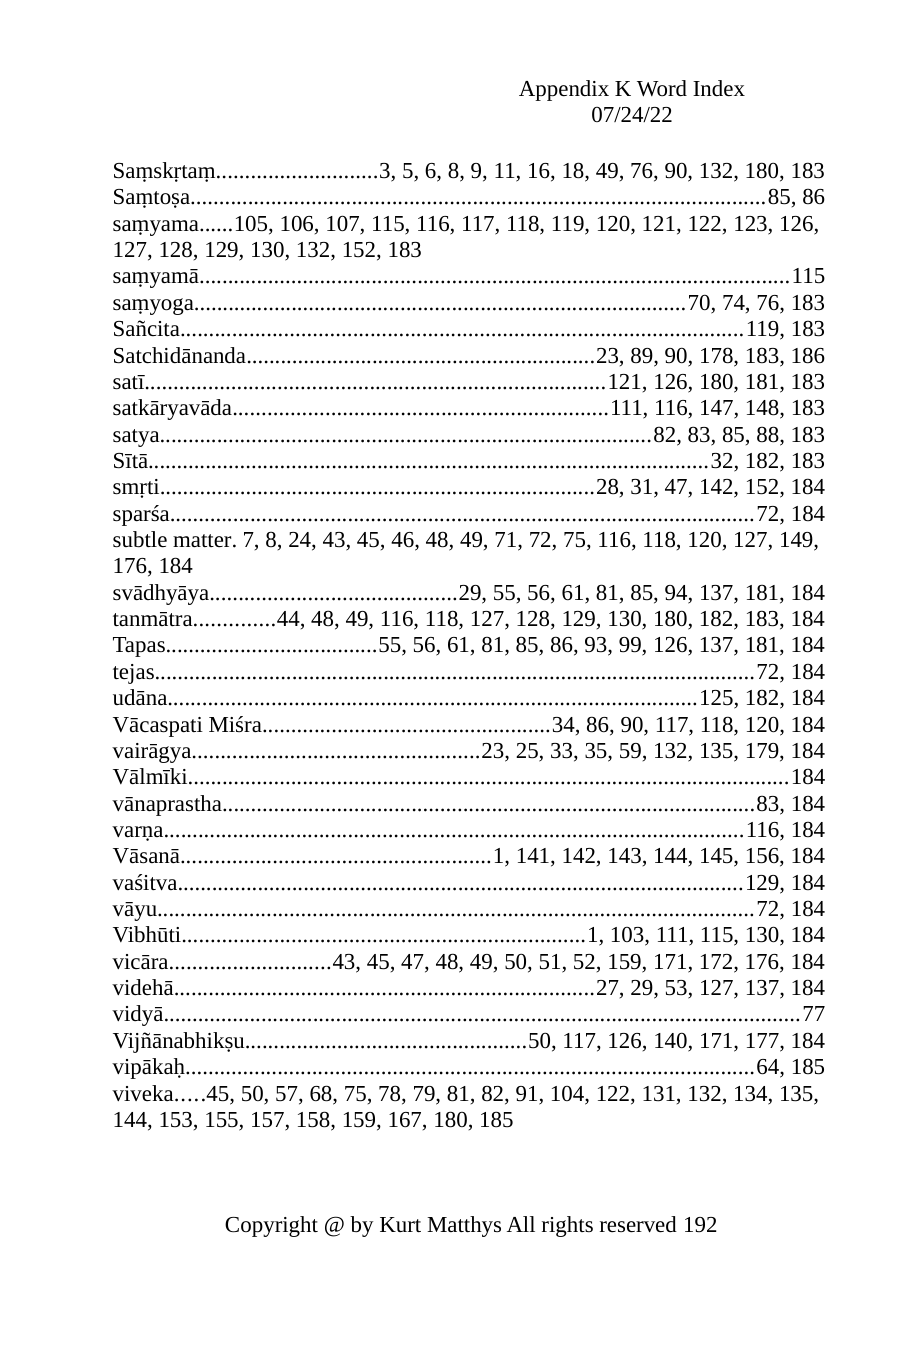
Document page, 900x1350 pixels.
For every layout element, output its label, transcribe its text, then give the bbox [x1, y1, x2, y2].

text vipākaḥ 64, 185 [112, 1053, 825, 1079]
text varṇa 116, 184 [112, 816, 825, 842]
text subtle matter 7, 8, 24, 43, 45, 46, 48, 49, 71, 72, 75, 116, 118, 120, 127, 149, 176, 184 [112, 526, 825, 579]
text Vāsanā 1, 141, 142, 143, 144, 145, 156, 184 [112, 842, 825, 869]
text vāyu 72, 184 [112, 895, 825, 921]
text sparśa 72, 184 [112, 500, 825, 526]
text satya 82, 83, 85, 88, 183 [112, 421, 825, 447]
text Vibhūti 1, 103, 111, 115, 130, 184 [112, 921, 825, 948]
text tanmātra 44, 48, 49, 116, 118, 127, 128, 129, 130, 180, 182, 183, 184 [112, 605, 825, 632]
text Satchidānanda 23, 89, 90, 178, 183, 186 [112, 342, 825, 368]
text vaśitva 129, 184 [112, 869, 825, 895]
text vairāgya 23, 25, 33, 35, 59, 132, 135, 179, 184 [112, 737, 825, 763]
text satī 121, 126, 180, 181, 183 [112, 368, 825, 394]
text Tapas 55, 56, 61, 81, 85, 86, 93, 99, 126, 137, 181, 184 [112, 632, 825, 658]
text Sañcita 119, 183 [112, 315, 825, 342]
text vidyā 77 [112, 1001, 825, 1027]
text svādhyāya 29, 55, 56, 61, 81, 85, 94, 137, 181, 184 [112, 579, 825, 605]
text udāna 125, 182, 184 [112, 684, 825, 711]
text videhā 27, 29, 53, 127, 137, 184 [112, 974, 825, 1001]
text Vācaspati Miśra 34, 86, 90, 117, 118, 120, 184 [112, 711, 825, 737]
text satkāryavāda 111, 116, 147, 148, 183 [112, 394, 825, 421]
text vicāra 43, 45, 47, 48, 49, 50, 51, 52, 159, 171, 172, 176, 184 [112, 948, 825, 974]
text Sītā 32, 182, 183 [112, 447, 825, 473]
text Saṃskṛtaṃ 3, 5, 6, 8, 9, 11, 16, 18, 49, 76, 90, 132, 180, 183 [112, 157, 825, 183]
text tejas 72, 184 [112, 658, 825, 684]
text viveka 45, 50, 57, 68, 75, 78, 79, 81, 82, 91, 104, 122, 131, 132, 134, 135, 144, 153, 155, 157, 158, 159, 167, 180, 185 [112, 1079, 825, 1132]
text Vijñānabhikṣu 50, 117, 126, 140, 171, 177, 184 [112, 1027, 825, 1053]
text vānaprastha 83, 184 [112, 790, 825, 816]
text Vālmīki 184 [112, 763, 825, 790]
text smṛti 28, 31, 47, 142, 152, 184 [112, 473, 825, 500]
text saṃyoga 70, 74, 76, 183 [112, 289, 825, 315]
text Saṃtoṣa 85, 86 [112, 183, 825, 210]
text saṃyamā 115 [112, 263, 825, 289]
text saṃyama 105, 106, 107, 115, 116, 117, 118, 119, 120, 121, 122, 123, 126, 127, 128, 129, 130, 132, 152, 183 [112, 210, 825, 263]
